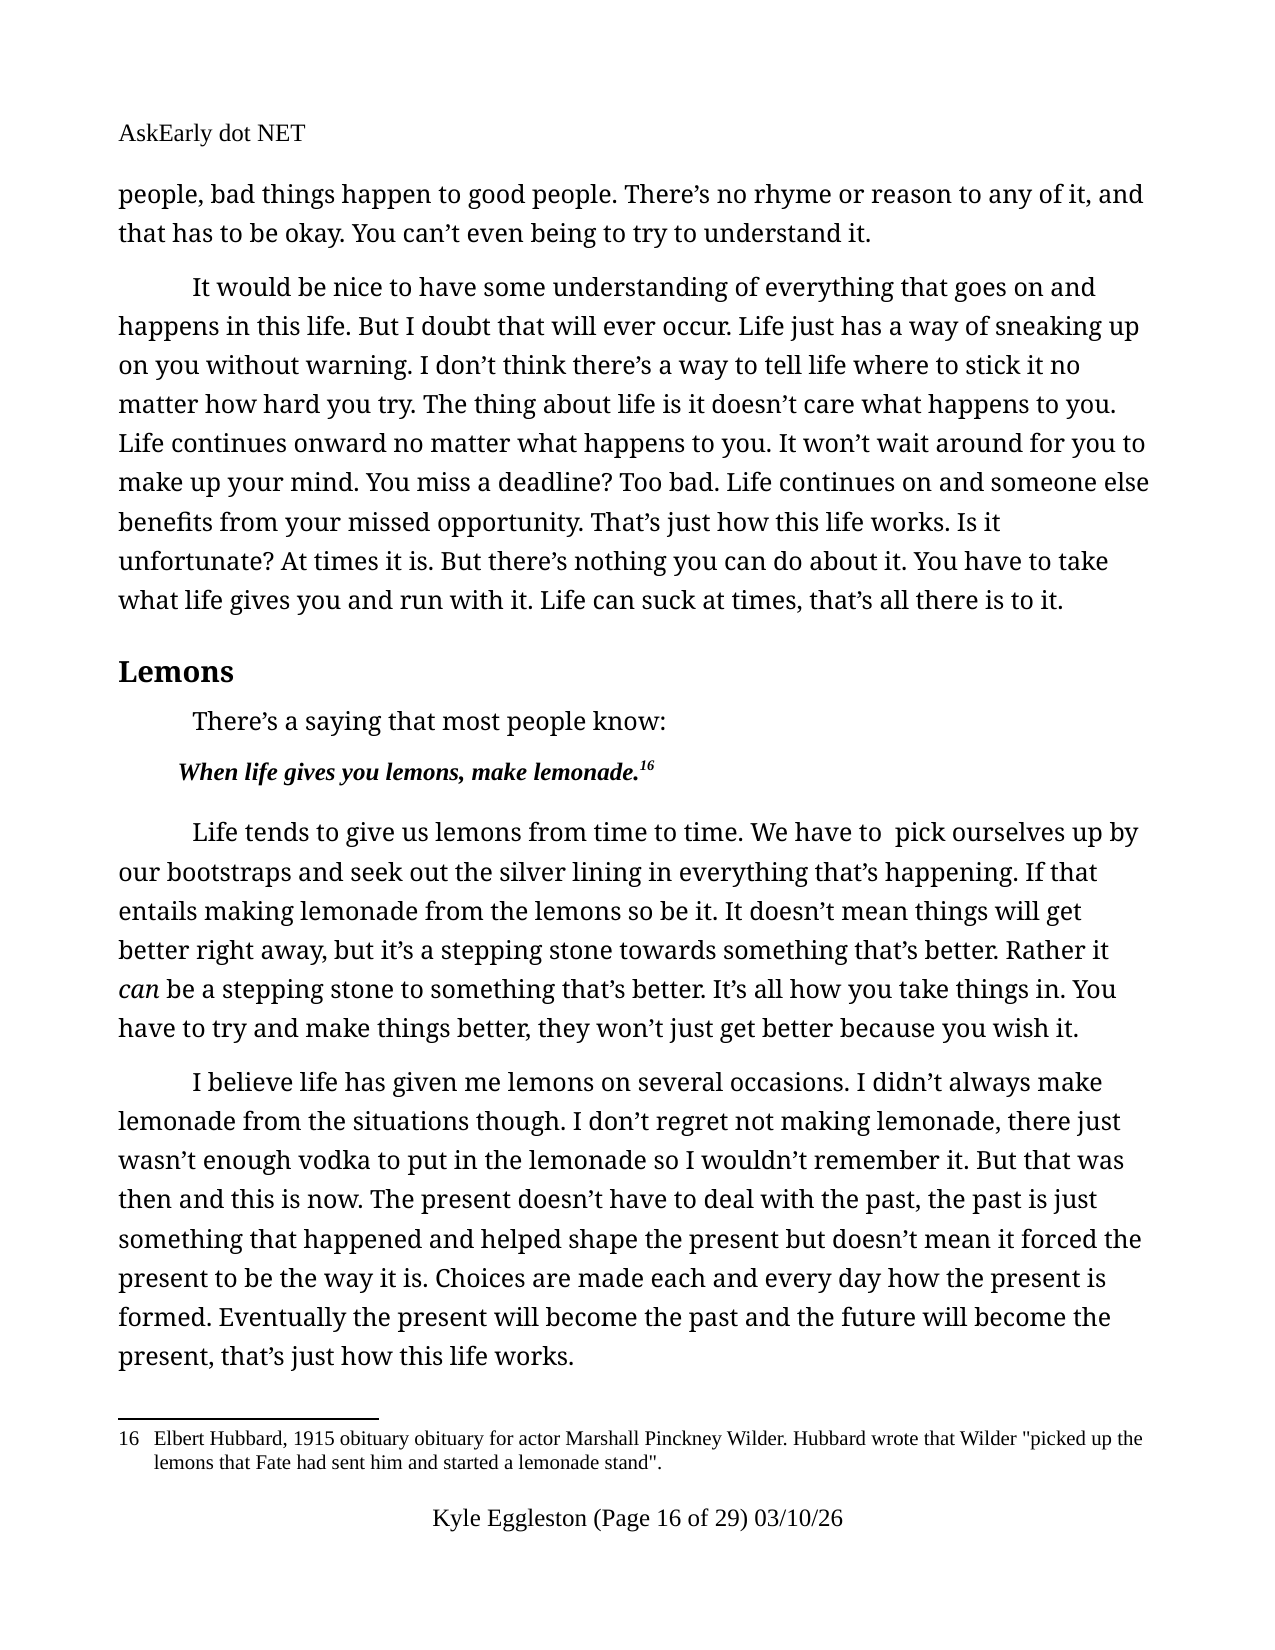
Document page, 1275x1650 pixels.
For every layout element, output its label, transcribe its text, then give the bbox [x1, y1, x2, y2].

text Life tends to give us lemons from time to time. We have to pick ourselves up by our bootstraps and seek out the silver lining in everything that’s happening. If that entails making lemonade from the lemons so be it. It doesn’t mean things will get better right away, but it’s a stepping stone towards something that’s better. Rather it can be a stepping stone to something that’s better. It’s all how you take things in. You have to try and make things better, they won’t just get better because you wish it. [118, 815, 1157, 1045]
text Elbert Hubbard, 1915 obituary obituary for actor Marshall Pinckney Wilder. Hubbard wrote that Wilder "picked up the lemons that Fate had sent him and started a lemonade stand". [118, 1426, 1157, 1474]
text I believe life has given me lemons on several occasions. I didn’t always make lemonade from the situations though. I don’t regret not making lemonade, there just wasn’t enough vodka to put in the lemonade so I wouldn’t remember it. But that was then and this is now. The present doesn’t have to deal with the past, the past is just something that happened and helped shape the present but doesn’t mean it forced the present to be the way it is. Choices are made each and every day how the present is formed. Eventually the present will become the past and the future will become the present, that’s just how this life works. [118, 1065, 1157, 1373]
text There’s a saying that most people know: [118, 703, 1157, 737]
text It would be nice to have some understanding of everything that goes on and happens in this life. But I doubt that will ever occur. Life just has a way of sneaking up on you without warning. I don’t think there’s a way to tell life where to stick it no matter how hard you try. The thing about life is it doesn’t care what happens to you. Life continues onward no matter what happens to you. It won’t wait around for you to make up your mind. You miss a deadline? Too bad. Life continues on and someone else benefits from your missed opportunity. That’s just how this life works. Is it unfortunate? At times it is. But there’s nothing you can do about it. You have to take what life gives you and run with it. Life can suck at times, that’s all there is to it. [118, 269, 1157, 617]
text people, bad things happen to good people. There’s no rhyme or reason to any of it, and that has to be okay. You can’t even being to try to understand it. [118, 176, 1157, 249]
subtitle Lemons [118, 651, 1157, 691]
text When life gives you lemons, make lemonade. [177, 757, 1098, 786]
